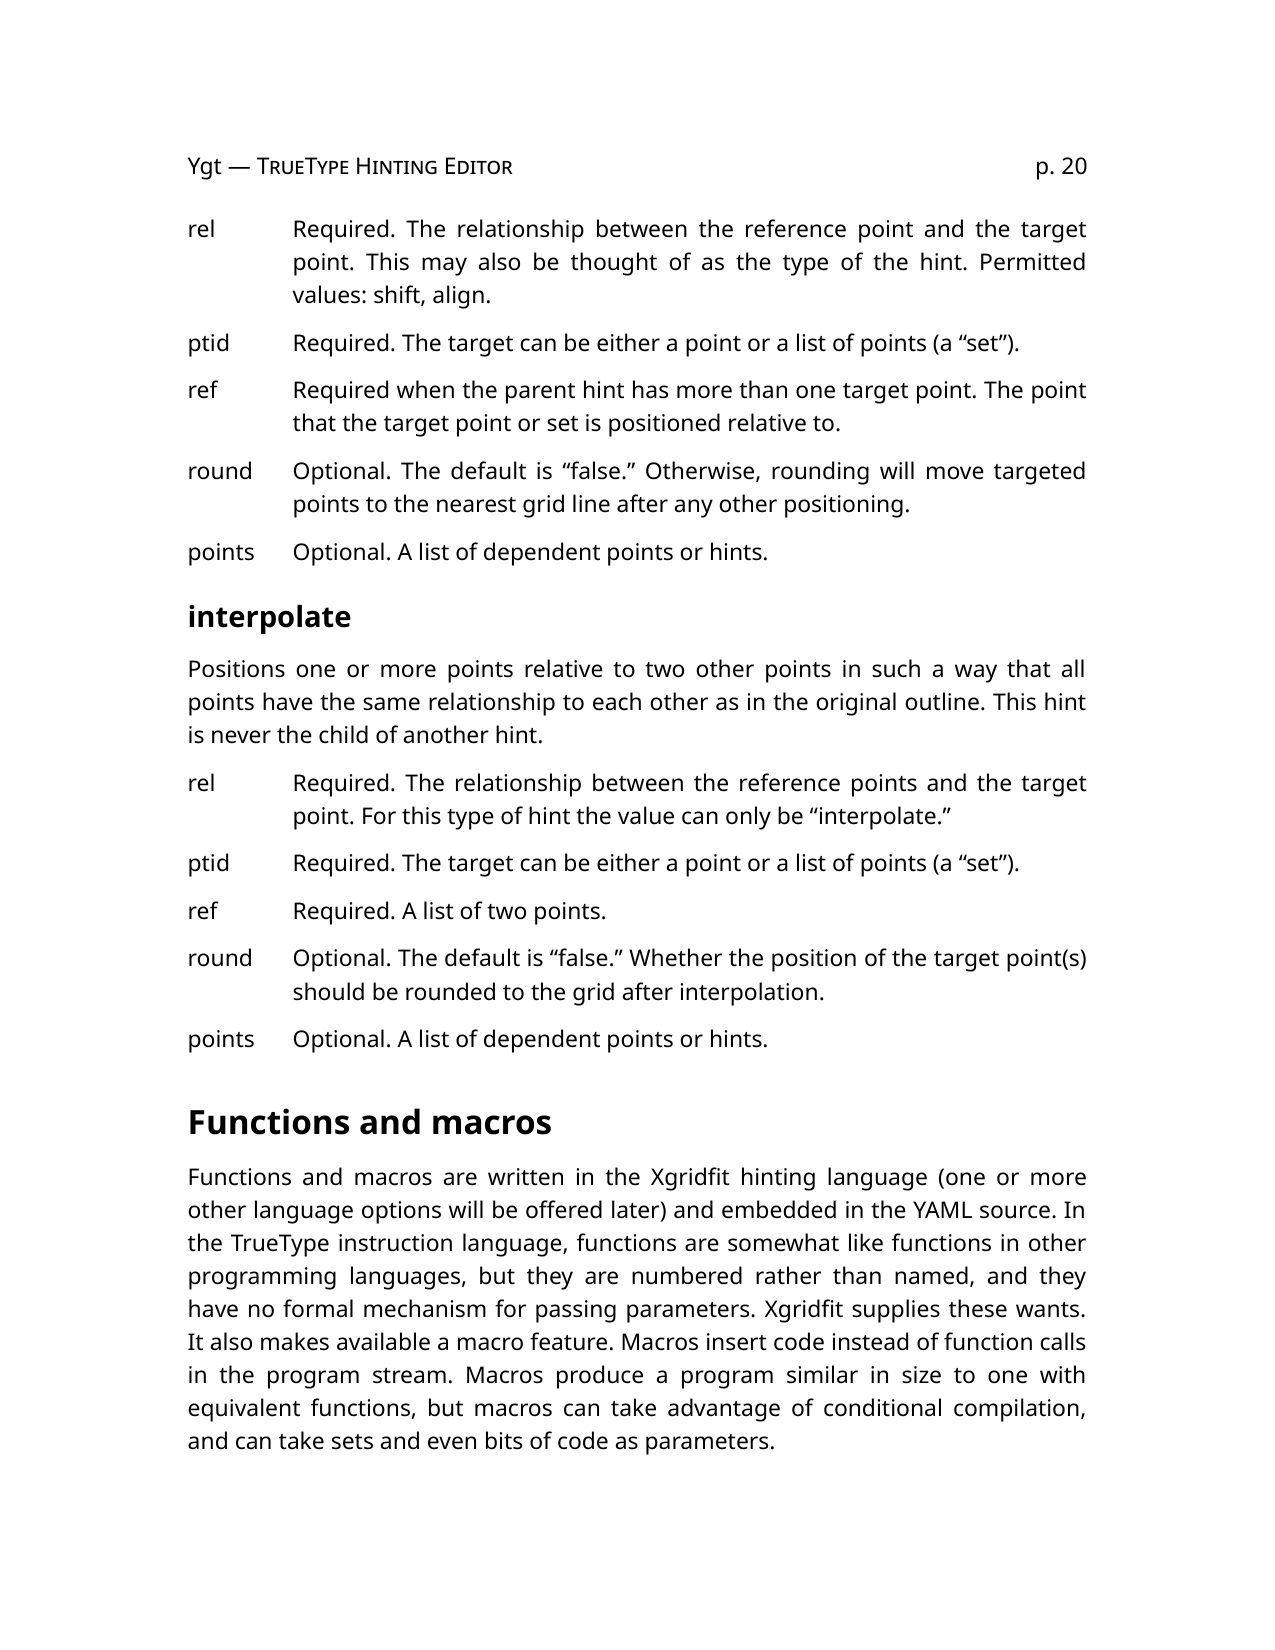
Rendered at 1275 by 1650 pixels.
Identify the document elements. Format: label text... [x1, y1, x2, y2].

text round Optional. The default is “false.” Otherwise, rounding will move targeted points to the nearest grid line after any other positioning. [187, 453, 1087, 519]
text rel Required. The relationship between the reference points and the target point. For this type of hint the value can only be “interpolate.” [187, 765, 1087, 831]
subtitle interpolate [187, 596, 1087, 636]
text Positions one or more points relative to two other points in such a way that all points have the same relationship to each other as in the original outline. This hint is never the child of another hint. [187, 651, 1087, 750]
text ref Required. A list of two points. [187, 893, 1087, 926]
text points Optional. A list of dependent points or hints. [187, 534, 1087, 567]
text ptid Required. The target can be either a point or a list of points (a “set”). [187, 325, 1087, 358]
text round Optional. The default is “false.” Whether the position of the target point(s) should be rounded to the grid after interpolation. [187, 941, 1087, 1007]
text points Optional. A list of dependent points or hints. [187, 1021, 1087, 1054]
text ptid Required. The target can be either a point or a list of points (a “set”). [187, 845, 1087, 878]
text Functions and macros are written in the Xgridfit hinting language (one or more other language options will be offered later) and embedded in the YAML source. In the TrueType instruction language, functions are somewhat like functions in other programming languages, but they are numbered rather than named, and they have no formal mechanism for passing parameters. Xgridfit supplies these wants. It also makes available a macro feature. Macros insert code instead of function calls in the program stream. Macros produce a program similar in size to one with equivalent functions, but macros can take advantage of conditional compilation, and can take sets and even bits of code as parameters. [187, 1159, 1087, 1456]
text rel Required. The relationship between the reference point and the target point. This may also be thought of as the type of the hint. Permitted values: shift, align. [187, 211, 1087, 310]
text ref Required when the parent hint has more than one target point. The point that the target point or set is positioned relative to. [187, 372, 1087, 438]
subtitle Functions and macros [187, 1099, 1087, 1144]
